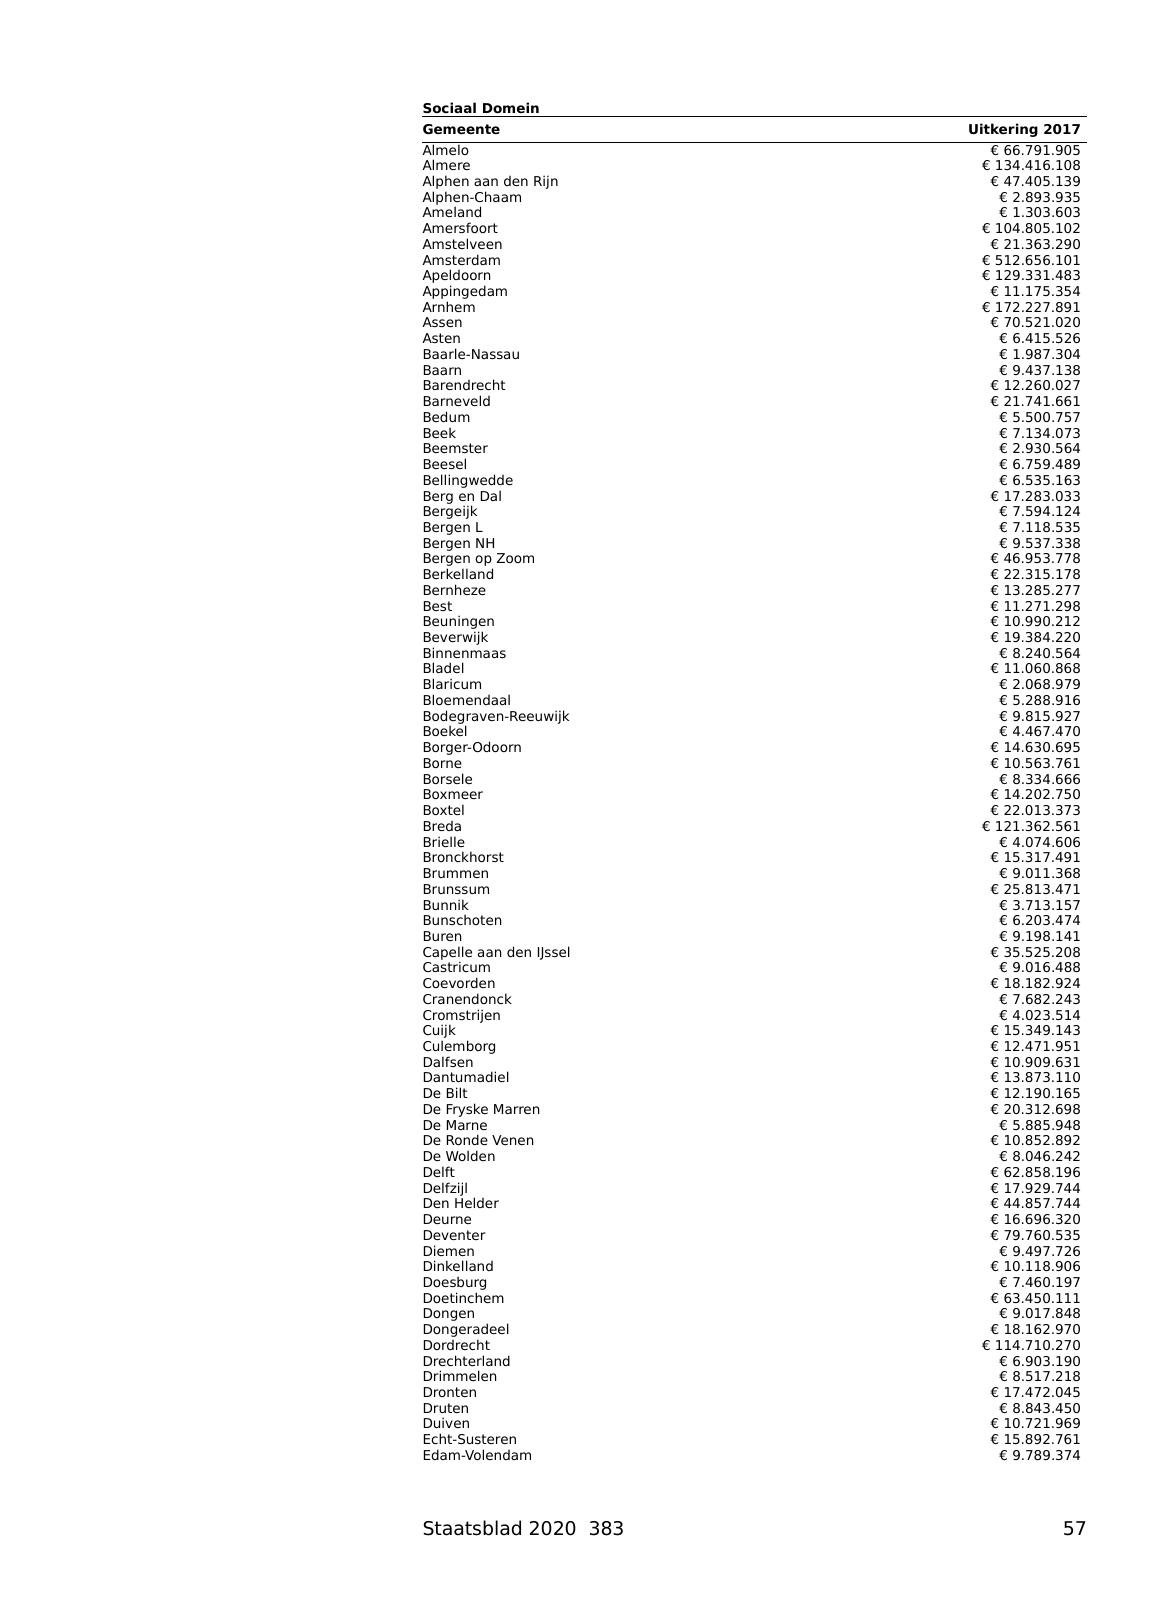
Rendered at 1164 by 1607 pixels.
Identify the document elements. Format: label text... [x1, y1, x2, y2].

table_cell Almelo [422, 143, 768, 158]
table_cell Duiven [422, 1416, 768, 1432]
table_cell Alphen aan den Rijn [422, 174, 768, 189]
table_cell € 9.537.338 [769, 536, 1087, 551]
table_cell € 10.852.892 [769, 1133, 1087, 1149]
table_cell Brielle [422, 834, 768, 850]
table_cell De Wolden [422, 1149, 768, 1165]
table_cell € 129.331.483 [769, 268, 1087, 284]
table_cell Drechterland [422, 1354, 768, 1369]
table_cell Bronckhorst [422, 850, 768, 866]
table_cell € 63.450.111 [769, 1291, 1087, 1306]
table_cell € 1.987.304 [769, 347, 1087, 362]
table_cell € 7.134.073 [769, 425, 1087, 441]
table_cell € 22.315.178 [769, 567, 1087, 583]
table_cell € 15.317.491 [769, 850, 1087, 866]
table_cell € 8.334.666 [769, 771, 1087, 787]
table_cell Brummen [422, 866, 768, 882]
table_cell Ameland [422, 205, 768, 221]
table_cell Arnhem [422, 300, 768, 315]
table_cell Cranendonck [422, 992, 768, 1007]
table_cell € 2.893.935 [769, 190, 1087, 205]
table_cell € 15.349.143 [769, 1023, 1087, 1039]
table_cell € 9.437.138 [769, 363, 1087, 378]
table_cell € 114.710.270 [769, 1338, 1087, 1353]
table_cell Beuningen [422, 614, 768, 630]
table_cell Den Helder [422, 1196, 768, 1212]
table_cell € 20.312.698 [769, 1102, 1087, 1117]
table_cell Boekel [422, 724, 768, 740]
table_cell € 6.203.474 [769, 913, 1087, 929]
table_cell Dongeradeel [422, 1322, 768, 1338]
table_cell € 3.713.157 [769, 897, 1087, 913]
table_cell Best [422, 599, 768, 614]
table_cell € 17.472.045 [769, 1385, 1087, 1401]
table_cell Baarle-Nassau [422, 347, 768, 362]
table_cell € 79.760.535 [769, 1228, 1087, 1243]
table_cell € 44.857.744 [769, 1196, 1087, 1212]
table_cell € 1.303.603 [769, 205, 1087, 221]
table_cell Beemster [422, 441, 768, 457]
table_cell Borger-Odoorn [422, 740, 768, 756]
table_cell € 8.046.242 [769, 1149, 1087, 1165]
table_cell € 7.594.124 [769, 504, 1087, 520]
table_cell Amstelveen [422, 237, 768, 252]
table_cell € 7.118.535 [769, 520, 1087, 536]
table_cell Castricum [422, 960, 768, 976]
table_cell Beverwijk [422, 630, 768, 646]
table_cell Drimmelen [422, 1369, 768, 1385]
table_cell Dongen [422, 1306, 768, 1322]
table_cell Delfzijl [422, 1180, 768, 1196]
table_cell € 121.362.561 [769, 819, 1087, 834]
table_cell € 4.074.606 [769, 834, 1087, 850]
table_cell € 18.162.970 [769, 1322, 1087, 1338]
table_cell € 14.630.695 [769, 740, 1087, 756]
table_cell Cuijk [422, 1023, 768, 1039]
table_cell € 6.415.526 [769, 331, 1087, 347]
table_cell Borsele [422, 771, 768, 787]
table_cell € 172.227.891 [769, 300, 1087, 315]
table_cell Bunschoten [422, 913, 768, 929]
table_cell Bergen L [422, 520, 768, 536]
table_cell € 9.011.368 [769, 866, 1087, 882]
table_cell Bunnik [422, 897, 768, 913]
table_cell € 70.521.020 [769, 315, 1087, 331]
table_cell Uitkering 2017 [769, 117, 1087, 142]
table_cell € 22.013.373 [769, 803, 1087, 819]
table_cell € 21.363.290 [769, 237, 1087, 252]
table_cell Bodegraven-Reeuwijk [422, 709, 768, 724]
table_cell Appingedam [422, 284, 768, 299]
table_cell Doetinchem [422, 1291, 768, 1306]
table_cell € 13.285.277 [769, 583, 1087, 598]
table_cell De Marne [422, 1118, 768, 1133]
table_cell € 512.656.101 [769, 253, 1087, 268]
table_cell Asten [422, 331, 768, 347]
table_cell Blaricum [422, 677, 768, 693]
table_cell € 21.741.661 [769, 394, 1087, 410]
table_cell € 9.198.141 [769, 929, 1087, 944]
table_cell Bergen op Zoom [422, 551, 768, 567]
table_cell Delft [422, 1165, 768, 1180]
table_cell € 16.696.320 [769, 1212, 1087, 1228]
table_cell € 11.175.354 [769, 284, 1087, 299]
table_cell Druten [422, 1401, 768, 1416]
table_cell € 9.017.848 [769, 1306, 1087, 1322]
table_cell Dordrecht [422, 1338, 768, 1353]
table_cell € 25.813.471 [769, 882, 1087, 897]
table_cell Capelle aan den IJssel [422, 945, 768, 960]
table_cell Barendrecht [422, 378, 768, 394]
table_cell Bladel [422, 661, 768, 677]
table_cell Amsterdam [422, 253, 768, 268]
table_cell Buren [422, 929, 768, 944]
table_cell € 10.721.969 [769, 1416, 1087, 1432]
table_cell € 4.023.514 [769, 1008, 1087, 1023]
table_cell Deurne [422, 1212, 768, 1228]
table_cell € 66.791.905 [769, 143, 1087, 158]
table_cell € 11.271.298 [769, 599, 1087, 614]
table_cell € 47.405.139 [769, 174, 1087, 189]
table_cell Diemen [422, 1243, 768, 1259]
table_cell € 4.467.470 [769, 724, 1087, 740]
table_cell Bellingwedde [422, 473, 768, 488]
table_cell Dinkelland [422, 1259, 768, 1275]
table_cell € 9.497.726 [769, 1243, 1087, 1259]
table_cell € 13.873.110 [769, 1070, 1087, 1086]
table_cell Culemborg [422, 1039, 768, 1054]
table_cell € 2.930.564 [769, 441, 1087, 457]
table_cell Bloemendaal [422, 693, 768, 708]
table_cell Dronten [422, 1385, 768, 1401]
table_cell Bedum [422, 410, 768, 425]
table_cell € 8.517.218 [769, 1369, 1087, 1385]
table_cell Bernheze [422, 583, 768, 598]
table_cell De Bilt [422, 1086, 768, 1102]
table_cell Beek [422, 425, 768, 441]
table_cell € 10.563.761 [769, 756, 1087, 771]
table_cell Amersfoort [422, 221, 768, 237]
table_cell € 5.885.948 [769, 1118, 1087, 1133]
table_cell Edam-Volendam [422, 1448, 768, 1463]
table_cell € 14.202.750 [769, 787, 1087, 803]
table_cell € 8.240.564 [769, 646, 1087, 661]
table_cell € 5.500.757 [769, 410, 1087, 425]
table_cell € 10.118.906 [769, 1259, 1087, 1275]
table_cell € 12.471.951 [769, 1039, 1087, 1054]
table_header Sociaal Domein [422, 100, 1087, 116]
table_cell € 62.858.196 [769, 1165, 1087, 1180]
table_cell Assen [422, 315, 768, 331]
table_cell Alphen-Chaam [422, 190, 768, 205]
table_cell € 6.759.489 [769, 457, 1087, 473]
table_cell € 17.929.744 [769, 1180, 1087, 1196]
table_cell Apeldoorn [422, 268, 768, 284]
table_cell Bergeijk [422, 504, 768, 520]
table_cell € 46.953.778 [769, 551, 1087, 567]
table_cell Bergen NH [422, 536, 768, 551]
table_cell Barneveld [422, 394, 768, 410]
table_cell Gemeente [422, 117, 768, 142]
table_cell Berkelland [422, 567, 768, 583]
table_cell € 5.288.916 [769, 693, 1087, 708]
table_cell Echt-Susteren [422, 1432, 768, 1448]
table_cell € 9.789.374 [769, 1448, 1087, 1463]
table_cell € 134.416.108 [769, 158, 1087, 174]
table_cell € 12.190.165 [769, 1086, 1087, 1102]
table_cell Doesburg [422, 1275, 768, 1291]
table_cell € 7.682.243 [769, 992, 1087, 1007]
table_cell Deventer [422, 1228, 768, 1243]
table_cell Binnenmaas [422, 646, 768, 661]
table_cell Coevorden [422, 976, 768, 992]
table_cell € 15.892.761 [769, 1432, 1087, 1448]
table_cell Dantumadiel [422, 1070, 768, 1086]
table_cell € 35.525.208 [769, 945, 1087, 960]
table_cell € 8.843.450 [769, 1401, 1087, 1416]
table_cell € 6.903.190 [769, 1354, 1087, 1369]
table_cell Boxtel [422, 803, 768, 819]
table_cell € 9.815.927 [769, 709, 1087, 724]
table_cell € 18.182.924 [769, 976, 1087, 992]
table_cell Brunssum [422, 882, 768, 897]
table_cell € 17.283.033 [769, 488, 1087, 504]
table_cell € 7.460.197 [769, 1275, 1087, 1291]
table_cell Almere [422, 158, 768, 174]
table_cell De Fryske Marren [422, 1102, 768, 1117]
table_cell Borne [422, 756, 768, 771]
table_cell Dalfsen [422, 1055, 768, 1070]
table_cell Cromstrijen [422, 1008, 768, 1023]
table_cell Berg en Dal [422, 488, 768, 504]
table_cell Breda [422, 819, 768, 834]
table_cell € 10.990.212 [769, 614, 1087, 630]
table_cell € 9.016.488 [769, 960, 1087, 976]
table_cell Boxmeer [422, 787, 768, 803]
table_cell € 12.260.027 [769, 378, 1087, 394]
table_cell € 104.805.102 [769, 221, 1087, 237]
table_cell € 11.060.868 [769, 661, 1087, 677]
table_cell € 2.068.979 [769, 677, 1087, 693]
table_cell Beesel [422, 457, 768, 473]
table_cell Baarn [422, 363, 768, 378]
table_cell € 10.909.631 [769, 1055, 1087, 1070]
table_cell € 6.535.163 [769, 473, 1087, 488]
table_cell De Ronde Venen [422, 1133, 768, 1149]
table_cell € 19.384.220 [769, 630, 1087, 646]
